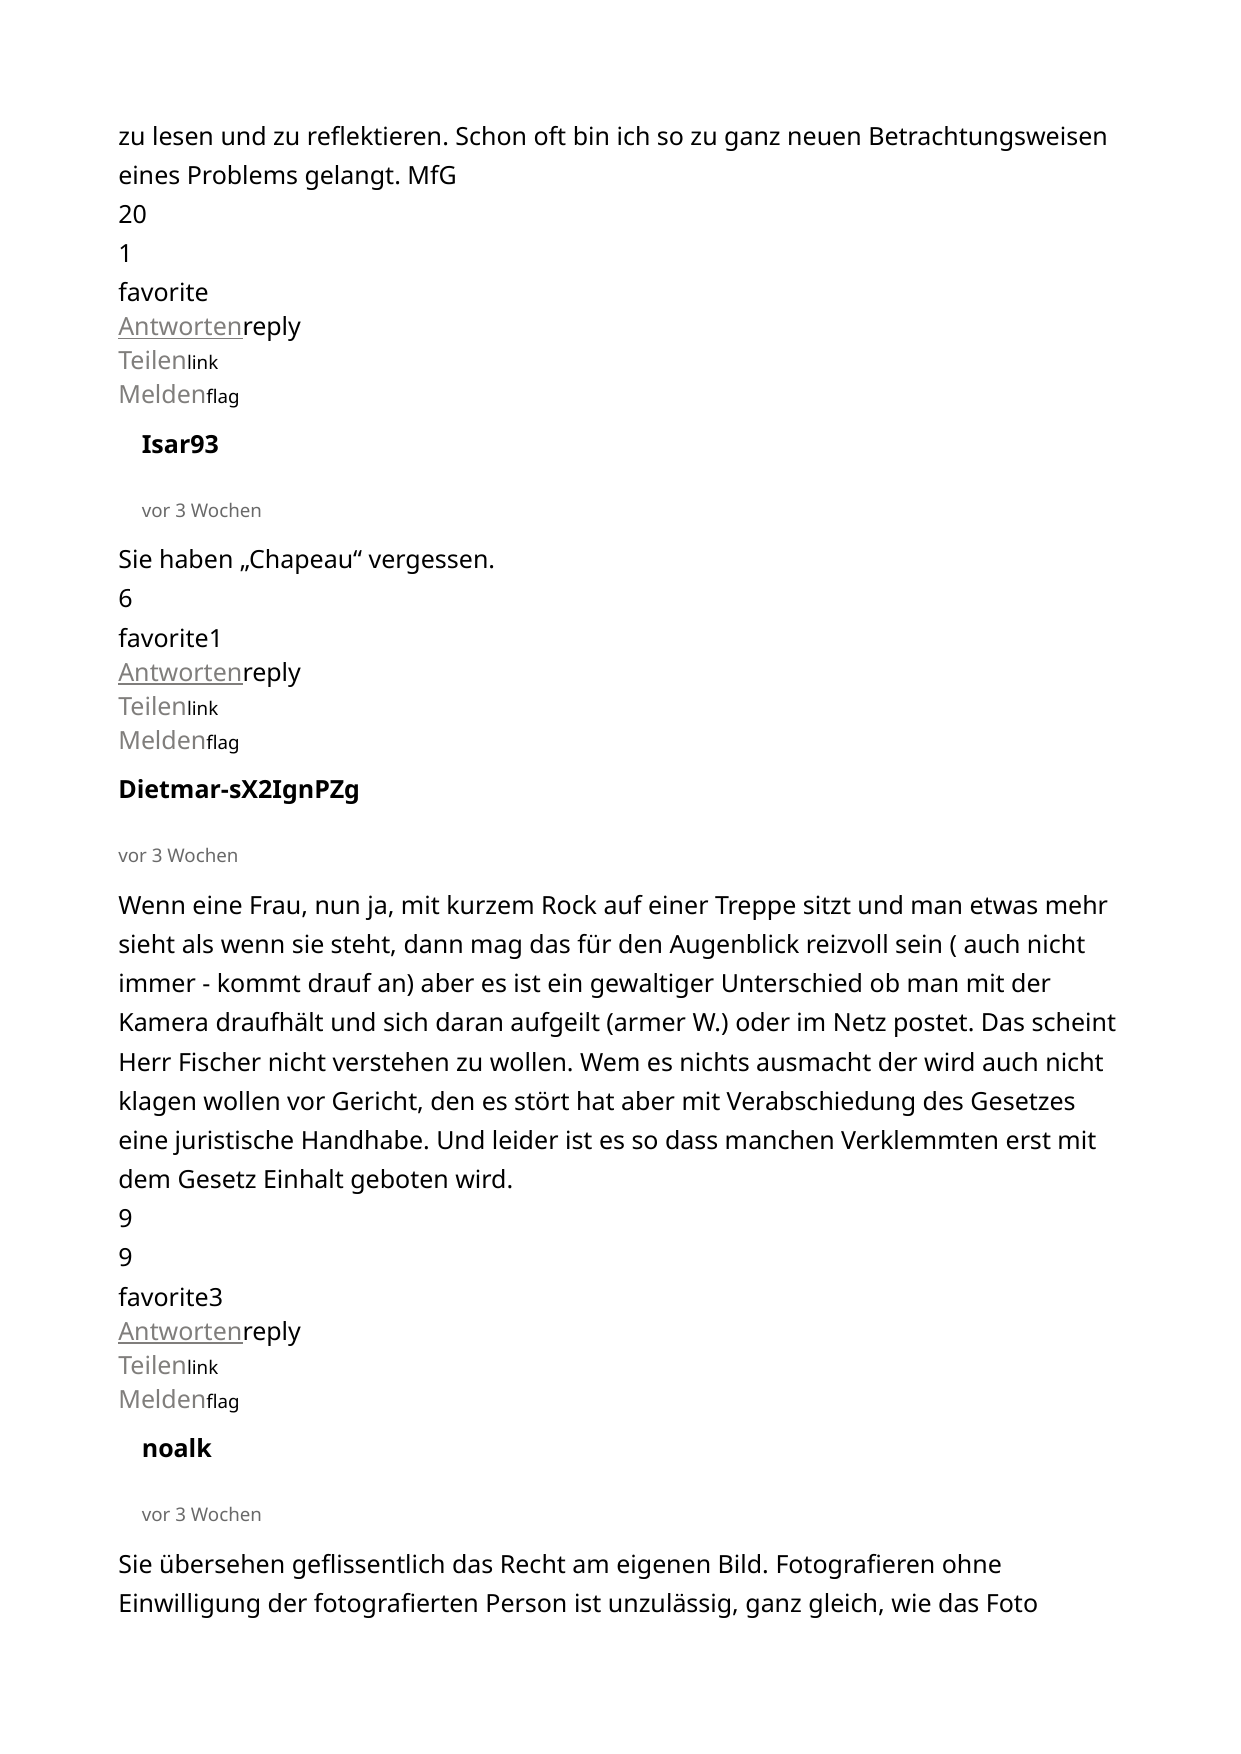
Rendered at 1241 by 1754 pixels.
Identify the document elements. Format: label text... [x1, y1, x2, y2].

text vor 3 Wochen [142, 1501, 1117, 1527]
text Teilenlink [118, 1347, 1122, 1381]
text Sie haben „Chapeau“ vergessen. [118, 542, 1122, 576]
text Antwortenreply [118, 1313, 1122, 1347]
text Sie übersehen geflissentlich das Recht am eigenen Bild. Fotografieren ohne Einwilligung der fotografierten Person ist unzulässig, ganz gleich, wie das Foto [118, 1546, 1122, 1619]
text Isar93 [142, 427, 1114, 461]
text 6 [118, 581, 1122, 615]
text Meldenflag [118, 722, 1122, 757]
text favorite1 [118, 620, 1122, 654]
text 1 [118, 236, 1122, 270]
text vor 3 Wochen [142, 497, 1117, 523]
text Teilenlink [118, 343, 1122, 377]
text Antwortenreply [118, 654, 1122, 688]
text Wenn eine Frau, nun ja, mit kurzem Rock auf einer Treppe sitzt und man etwas mehr sieht als wenn sie steht, dann mag das für den Augenblick reizvoll sein ( auch nicht immer - kommt drauf an) aber es ist ein gewaltiger Unterschied ob man mit der Kamera draufhält und sich daran aufgeilt (armer W.) oder im Netz postet. Das scheint Herr Fischer nicht verstehen zu wollen. Wem es nichts ausmacht der wird auch nicht klagen wollen vor Gericht, den es stört hat aber mit Verabschiedung des Gesetzes eine juristische Handhabe. Und leider ist es so dass manchen Verklemmten erst mit dem Gesetz Einhalt geboten wird. [118, 887, 1122, 1196]
text vor 3 Wochen [118, 843, 1117, 868]
text Dietmar-sX2IgnPZg [118, 772, 1114, 806]
text 9 [118, 1240, 1122, 1274]
text Meldenflag [118, 1381, 1122, 1415]
text 9 [118, 1201, 1122, 1235]
text Antwortenreply [118, 309, 1122, 343]
text Meldenflag [118, 377, 1122, 411]
text favorite [118, 275, 1122, 309]
text Teilenlink [118, 688, 1122, 722]
text zu lesen und zu reflektieren. Schon oft bin ich so zu ganz neuen Betrachtungsweisen eines Problems gelangt. MfG [118, 118, 1122, 191]
text 20 [118, 196, 1122, 231]
text favorite3 [118, 1279, 1122, 1313]
text noalk [142, 1431, 1114, 1465]
